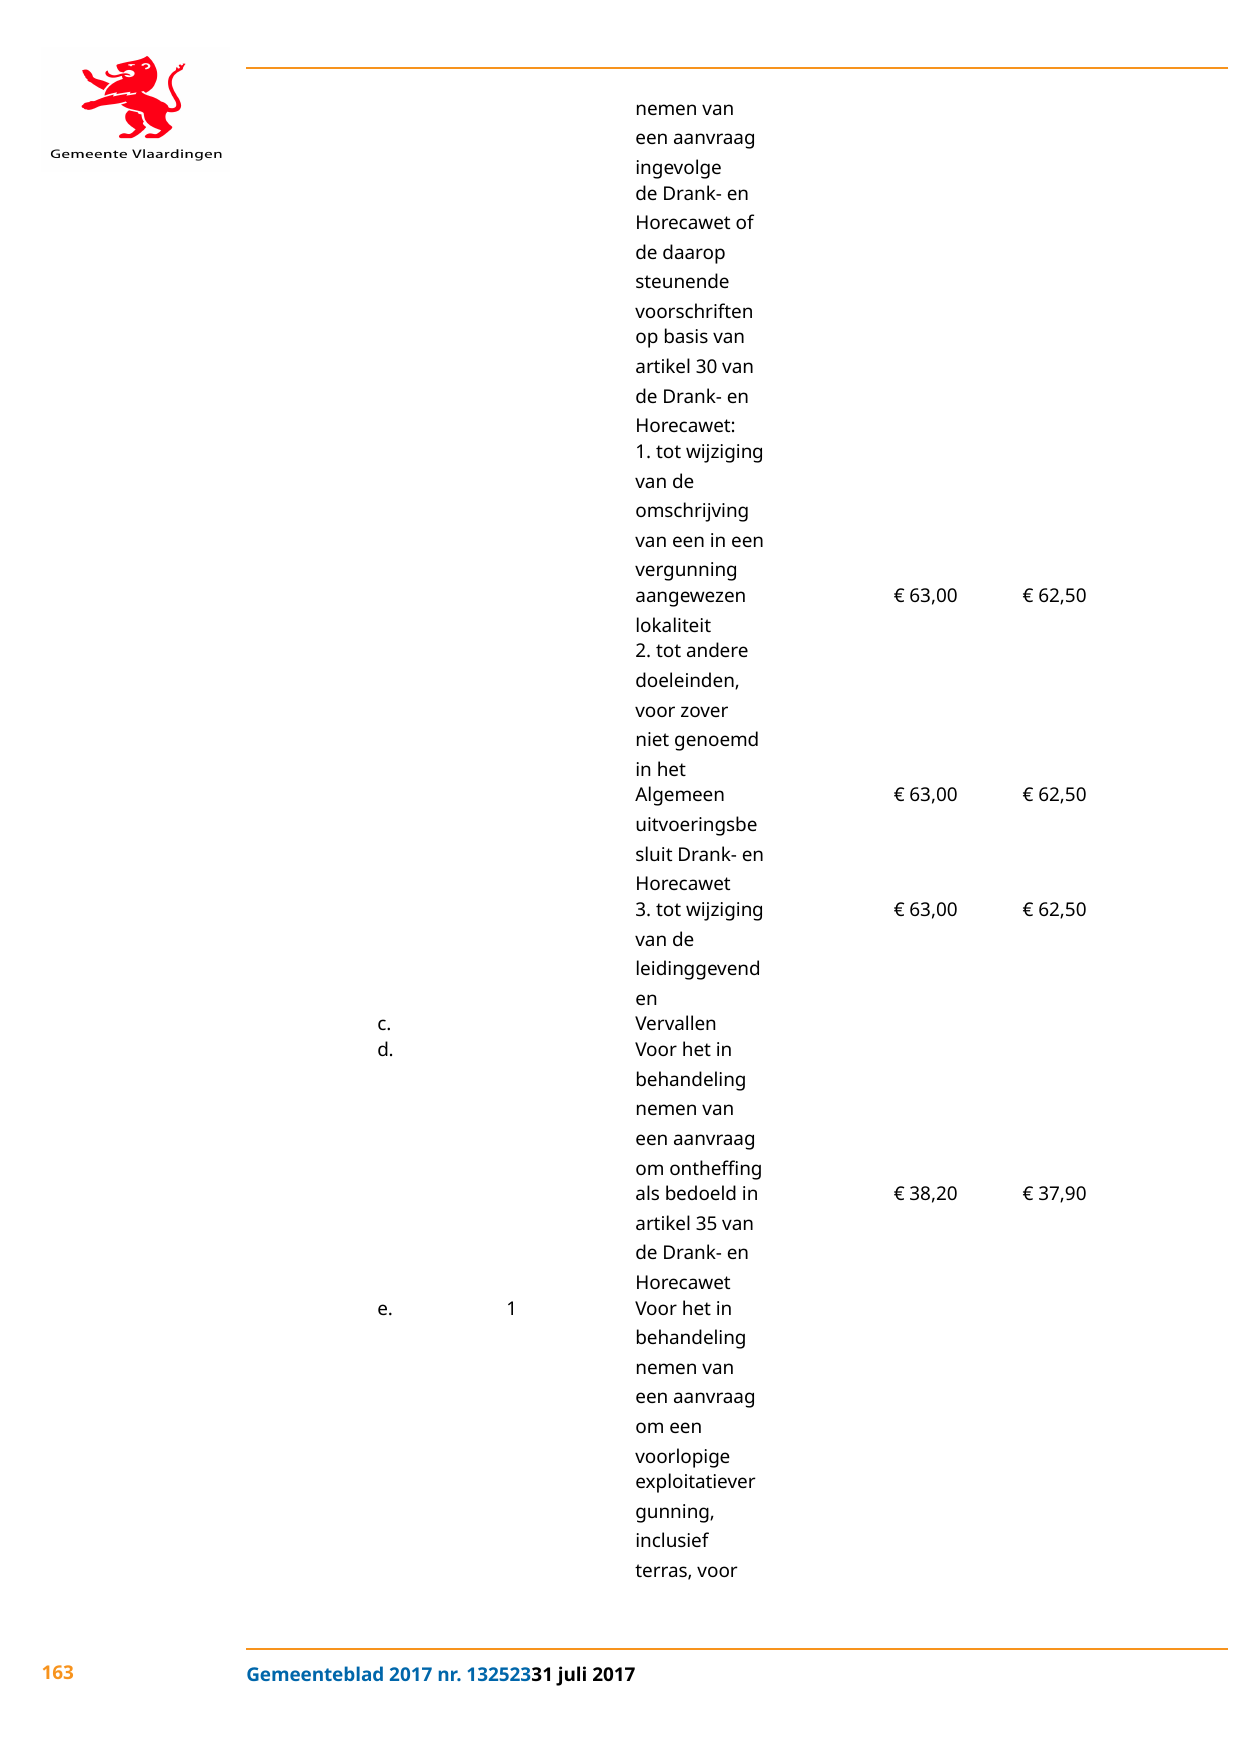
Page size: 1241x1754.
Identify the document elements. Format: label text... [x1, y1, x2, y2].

table_cell e. [377, 1295, 506, 1468]
table_cell Voor het in behandeling nemen van een aanvraag om ontheffing [635, 1036, 764, 1180]
table_cell [1023, 324, 1152, 438]
table_cell [506, 1011, 635, 1036]
table_cell € 62,50 [1023, 582, 1152, 638]
table_cell [377, 582, 506, 638]
table_cell [894, 1011, 1022, 1036]
picture [41, 47, 231, 172]
table_cell [1023, 1295, 1152, 1468]
table_cell [248, 180, 377, 324]
table_cell [506, 782, 635, 896]
table_cell [248, 1295, 377, 1468]
table_cell [1023, 95, 1152, 180]
table_cell [764, 782, 893, 896]
table_cell € 38,20 [894, 1180, 1022, 1295]
table_cell [248, 1469, 377, 1583]
table_cell [506, 324, 635, 438]
table_cell nemen van een aanvraag ingevolge [635, 95, 764, 180]
table_cell [377, 638, 506, 782]
table_cell [377, 1180, 506, 1295]
table_cell 1. tot wijziging van de omschrijving van een in een vergunning [635, 438, 764, 582]
table_cell d. [377, 1036, 506, 1180]
table_cell € 63,00 [894, 782, 1022, 896]
table_cell [764, 438, 893, 582]
table_cell [894, 95, 1022, 180]
table_cell [1023, 180, 1152, 324]
table_cell Voor het in behandeling nemen van een aanvraag om een voorlopige [635, 1295, 764, 1468]
table_cell [894, 1295, 1022, 1468]
table_cell [248, 782, 377, 896]
table_cell [1023, 1469, 1152, 1583]
table_cell [248, 582, 377, 638]
table_cell als bedoeld in artikel 35 van de Drank- en Horecawet [635, 1180, 764, 1295]
table_cell [894, 438, 1022, 582]
table_cell [248, 438, 377, 582]
table_cell [894, 180, 1022, 324]
table_cell [764, 1011, 893, 1036]
table_cell [1023, 1011, 1152, 1036]
table_cell [248, 324, 377, 438]
table_cell [377, 438, 506, 582]
table_cell [377, 95, 506, 180]
table_cell [764, 1036, 893, 1180]
table_cell [764, 896, 893, 1011]
table_cell [248, 638, 377, 782]
table_cell [506, 582, 635, 638]
table_cell [764, 324, 893, 438]
table_cell [764, 1180, 893, 1295]
table_cell [506, 896, 635, 1011]
table_cell [894, 324, 1022, 438]
table_cell [377, 180, 506, 324]
table_cell Algemeen uitvoeringsbesluit Drank- en Horecawet [635, 782, 764, 896]
table_cell [248, 95, 377, 180]
table_cell € 63,00 [894, 896, 1022, 1011]
table_cell [506, 1036, 635, 1180]
table_cell [1023, 638, 1152, 782]
table_cell [764, 180, 893, 324]
table_cell [377, 782, 506, 896]
table_cell c. [377, 1011, 506, 1036]
table_cell € 37,90 [1023, 1180, 1152, 1295]
table_cell [248, 1036, 377, 1180]
table_cell [764, 95, 893, 180]
table_cell [248, 1180, 377, 1295]
table_cell [248, 1011, 377, 1036]
table_cell € 63,00 [894, 582, 1022, 638]
table_cell Vervallen [635, 1011, 764, 1036]
table_cell [894, 638, 1022, 782]
table_cell exploitatievergunning, inclusief terras, voor [635, 1469, 764, 1583]
table_cell aangewezen lokaliteit [635, 582, 764, 638]
table_cell [764, 1295, 893, 1468]
table_cell [894, 1469, 1022, 1583]
table_cell op basis van artikel 30 van de Drank- en Horecawet: [635, 324, 764, 438]
table_cell [248, 896, 377, 1011]
table_cell [506, 95, 635, 180]
table_cell [377, 324, 506, 438]
table_cell [764, 582, 893, 638]
table_cell [764, 1469, 893, 1583]
table_cell [764, 638, 893, 782]
table_cell 3. tot wijziging van de leidinggevenden [635, 896, 764, 1011]
table_cell [506, 1180, 635, 1295]
table_cell [377, 896, 506, 1011]
table_cell € 62,50 [1023, 896, 1152, 1011]
table_cell [1023, 438, 1152, 582]
table_cell [506, 438, 635, 582]
table_cell [1023, 1036, 1152, 1180]
table_cell [506, 180, 635, 324]
table_cell de Drank- en Horecawet of de daarop steunende voorschriften [635, 180, 764, 324]
table_cell [377, 1469, 506, 1583]
table_cell 1 [506, 1295, 635, 1468]
table_cell € 62,50 [1023, 782, 1152, 896]
table_cell [506, 638, 635, 782]
table_cell [506, 1469, 635, 1583]
table_cell [894, 1036, 1022, 1180]
table_cell 2. tot andere doeleinden, voor zover niet genoemd in het [635, 638, 764, 782]
